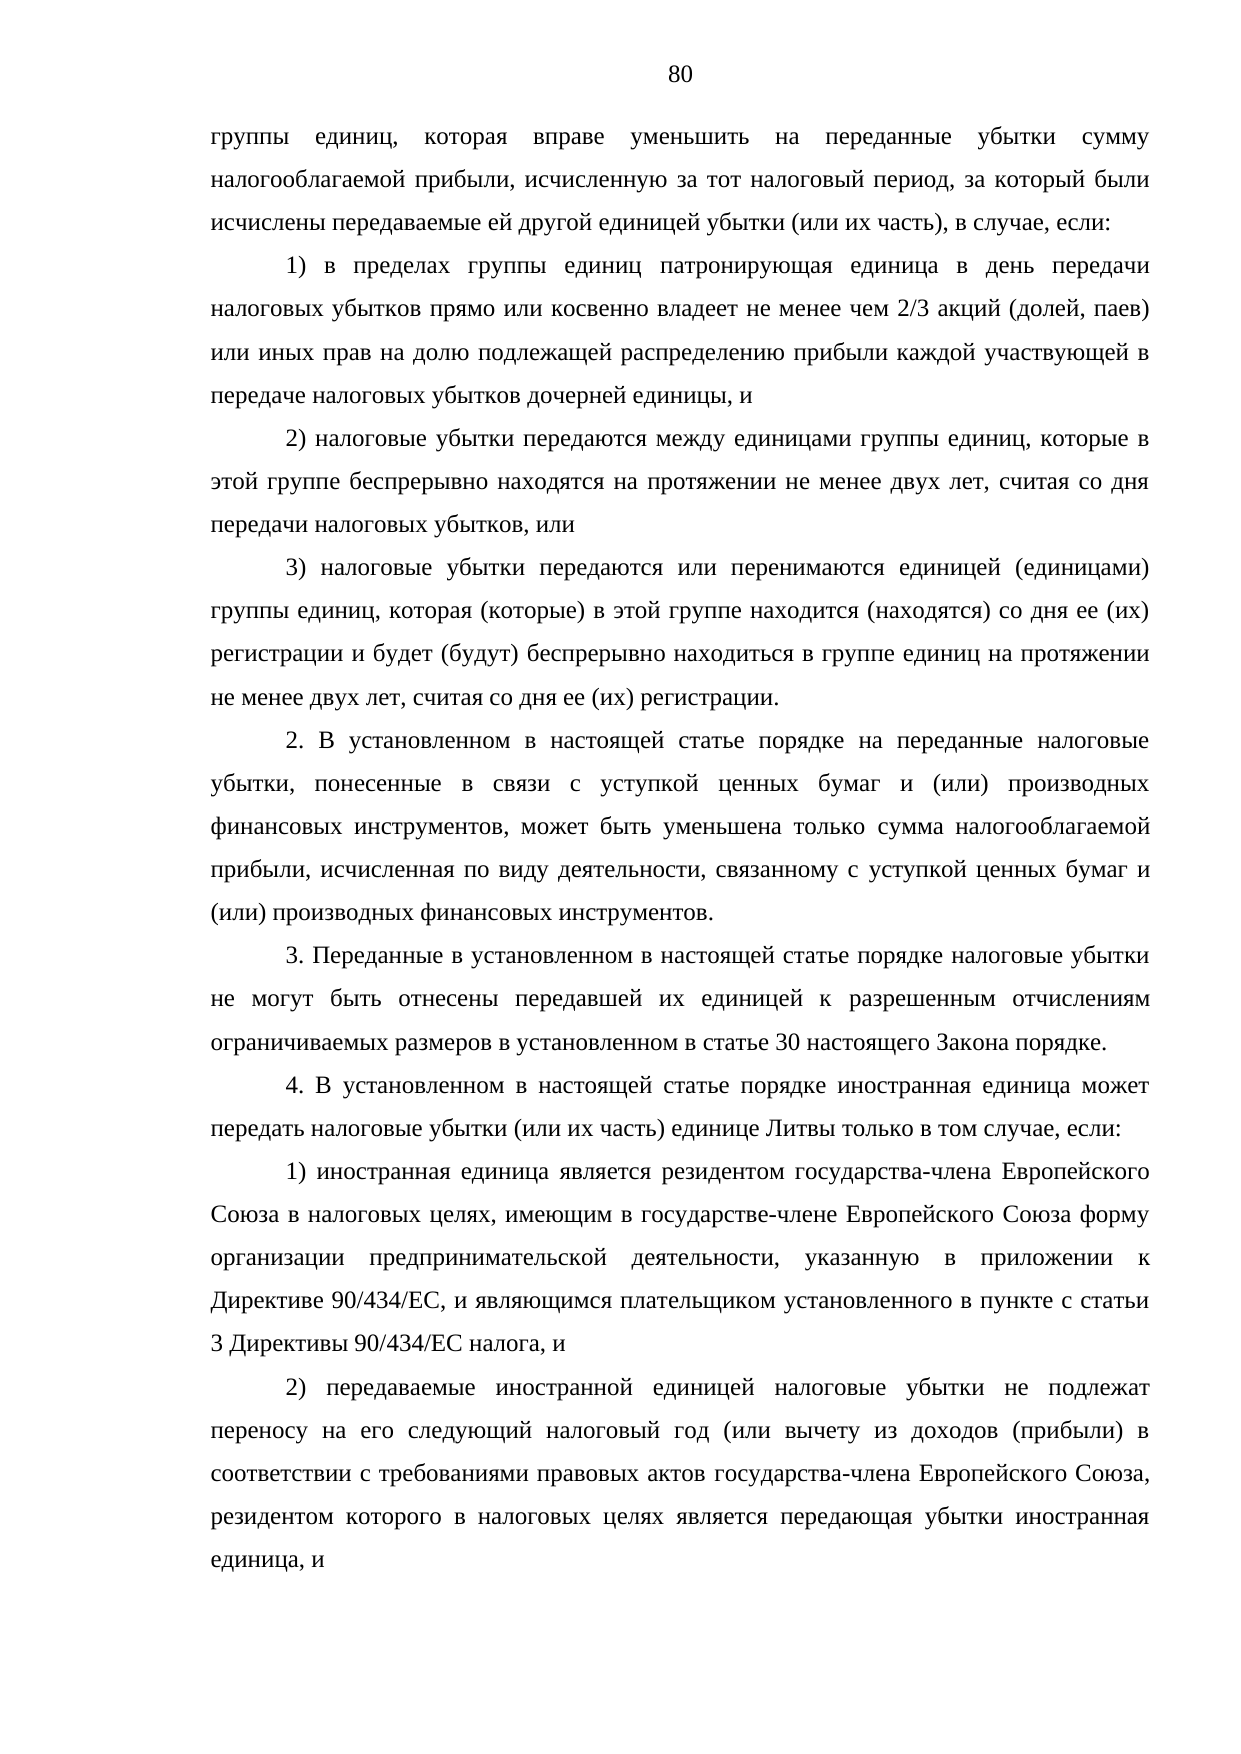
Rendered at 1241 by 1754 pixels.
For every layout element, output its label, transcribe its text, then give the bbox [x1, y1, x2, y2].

text 1) иностранная единица является резидентом государства-члена Европейского Союза в налоговых целях, имеющим в государстве-члене Европейского Союза форму организации предпринимательской деятельности, указанную в приложении к Директиве 90/434/ЕС, и являющимся плательщиком установленного в пункте с статьи 3 Директивы 90/434/ЕС налога, и [210, 1156, 1150, 1357]
text 1) в пределах группы единиц патронирующая единица в день передачи налоговых убытков прямо или косвенно владеет не менее чем 2/3 акций (долей, паев) или иных прав на долю подлежащей распределению прибыли каждой участвующей в передаче налоговых убытков дочерней единицы, и [210, 250, 1150, 408]
text 4. В установленном в настоящей статье порядке иностранная единица может передать налоговые убытки (или их часть) единице Литвы только в том случае, если: [210, 1070, 1150, 1142]
text 2) налоговые убытки передаются между единицами группы единиц, которые в этой группе беспрерывно находятся на протяжении не менее двух лет, считая со дня передачи налоговых убытков, или [210, 423, 1150, 538]
text 3. Переданные в установленном в настоящей статье порядке налоговые убытки не могут быть отнесены передавшей их единицей к разрешенным отчислениям ограничиваемых размеров в установленном в статье 30 настоящего Закона порядке. [210, 940, 1150, 1055]
text группы единиц, которая вправе уменьшить на переданные убытки сумму налогооблагаемой прибыли, исчисленную за тот налоговый период, за который были исчислены передаваемые ей другой единицей убытки (или их часть), в случае, если: [210, 121, 1150, 236]
text 2. В установленном в настоящей статье порядке на переданные налоговые убытки, понесенные в связи с уступкой ценных бумаг и (или) производных финансовых инструментов, может быть уменьшена только сумма налогооблагаемой прибыли, исчисленная по виду деятельности, связанному с уступкой ценных бумаг и (или) производных финансовых инструментов. [210, 725, 1150, 926]
text 3) налоговые убытки передаются или перенимаются единицей (единицами) группы единиц, которая (которые) в этой группе находится (находятся) со дня ее (их) регистрации и будет (будут) беспрерывно находиться в группе единиц на протяжении не менее двух лет, считая со дня ее (их) регистрации. [210, 552, 1150, 710]
text 2) передаваемые иностранной единицей налоговые убытки не подлежат переносу на его следующий налоговый год (или вычету из доходов (прибыли) в соответствии с требованиями правовых актов государства-члена Европейского Союза, резидентом которого в налоговых целях является передающая убытки иностранная единица, и [210, 1372, 1150, 1573]
